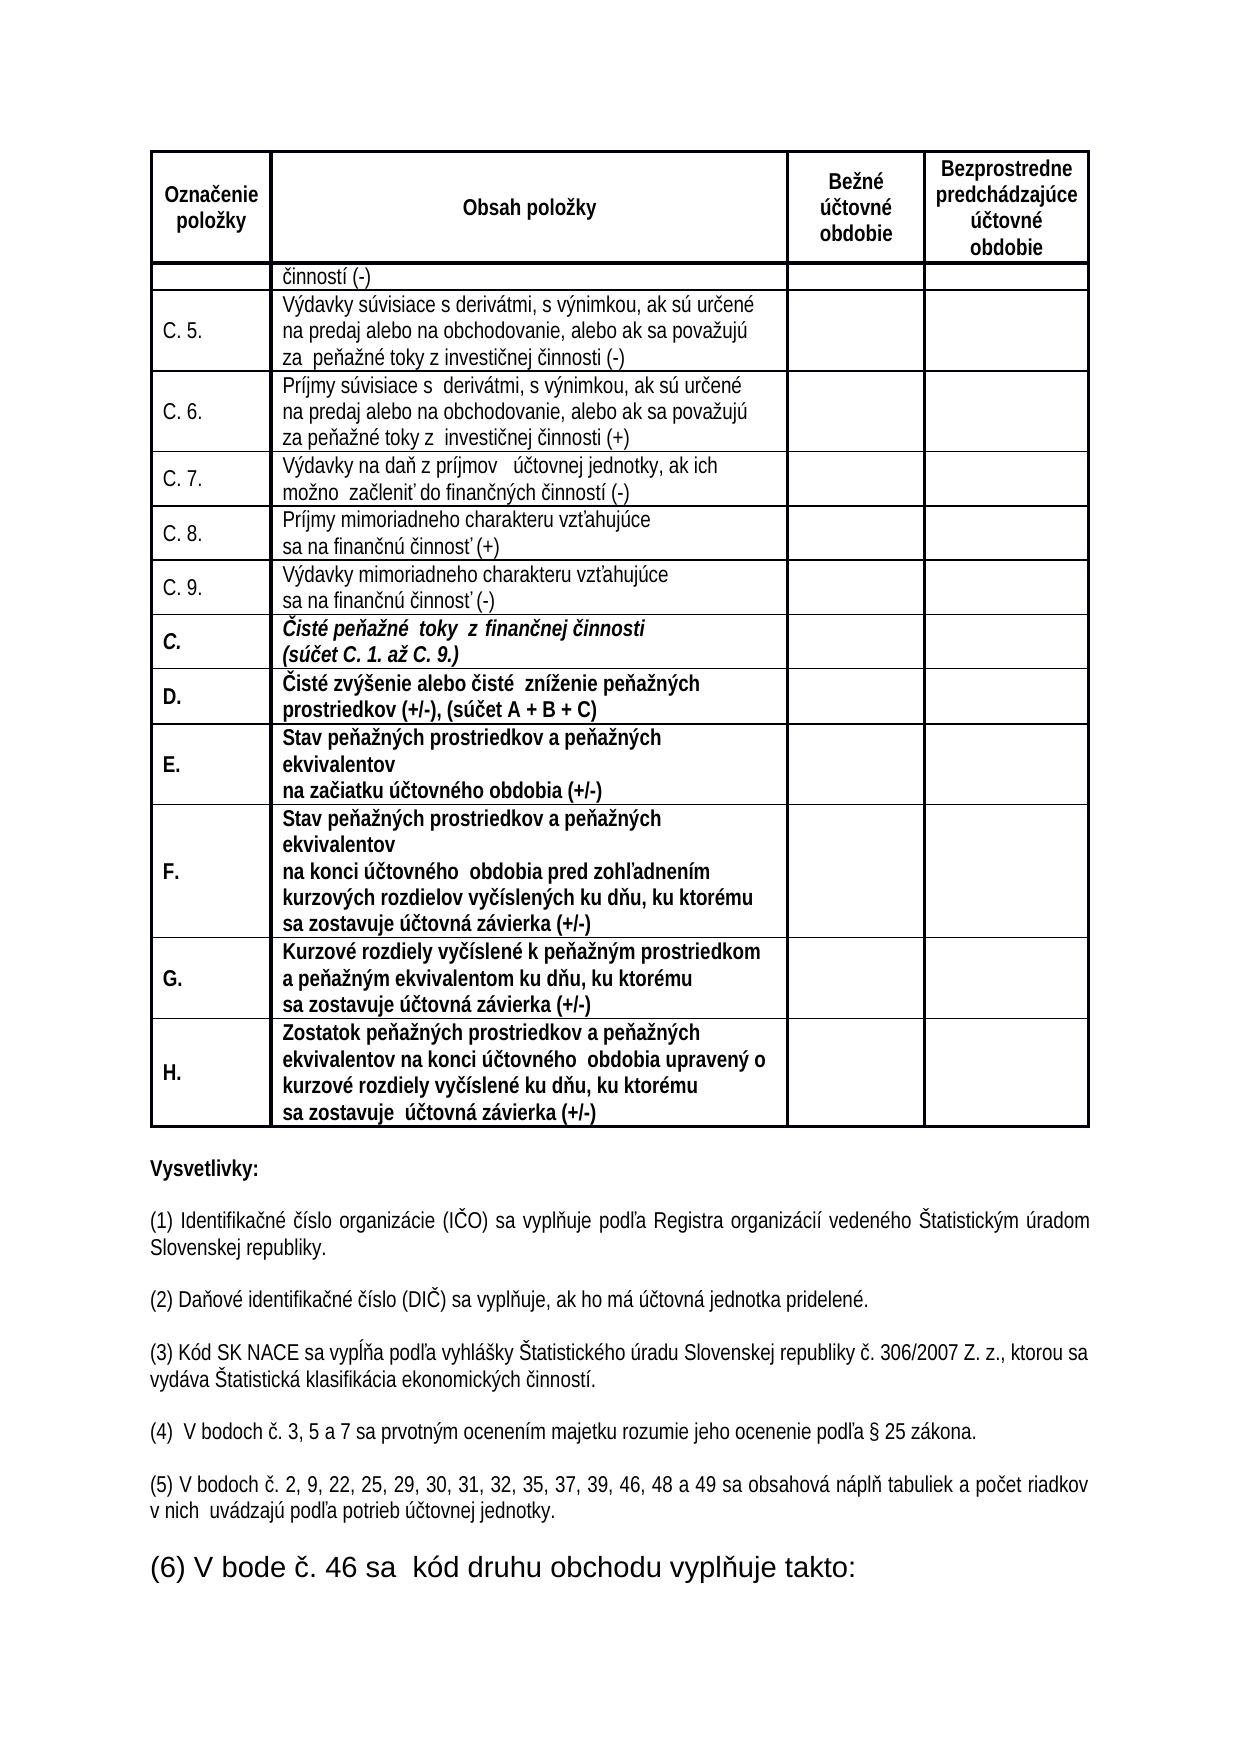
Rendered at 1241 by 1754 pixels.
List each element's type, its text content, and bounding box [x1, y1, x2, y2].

table_cell [789, 507, 923, 559]
text (3) Kód SK NACE sa vypĺňa podľa vyhlášky Štatistického úradu Slovenskej republiky č. 306/2007 Z. z., ktorou sa vydáva Štatistická klasifikácia ekonomických činností. [150, 1339, 1090, 1392]
table_cell [926, 561, 1087, 613]
table_cell [789, 372, 923, 451]
table_cell Čisté zvýšenie alebo čisté zníženie peňažných prostriedkov (+/-), (súčet A + B + C) [273, 669, 786, 723]
table_cell [926, 725, 1087, 803]
table_cell [789, 615, 923, 668]
text (5) V bodoch č. 2, 9, 22, 25, 29, 30, 31, 32, 35, 37, 39, 46, 48 a 49 sa obsahová náplň tabuliek a počet riadkov v nich uvádzajú podľa potrieb účtovnej jednotky. [150, 1471, 1090, 1524]
table_cell C. 6. [153, 372, 269, 451]
table_cell [789, 265, 923, 289]
text (1) Identifikačné číslo organizácie (IČO) sa vyplňuje podľa Registra organizácií vedeného Štatistickým úradom Slovenskej republiky. [150, 1207, 1090, 1260]
table_cell C. 8. [153, 507, 269, 559]
table_cell Príjmy mimoriadneho charakteru vzťahujúce sa na finančnú činnosť (+) [273, 507, 786, 559]
table_header Bežné účtovné obdobie [789, 153, 923, 261]
table_cell [926, 507, 1087, 559]
table_cell [789, 291, 923, 370]
table_cell Zostatok peňažných prostriedkov a peňažných ekvivalentov na konci účtovného obdobia upravený o kurzové rozdiely vyčíslené ku dňu, ku ktorému sa zostavuje účtovná závierka (+/-) [273, 1019, 786, 1125]
table_cell [153, 265, 269, 289]
text Vysvetlivky: [150, 1155, 1090, 1181]
table_cell [926, 615, 1087, 668]
table_cell [926, 291, 1087, 370]
table_cell C. [153, 615, 269, 668]
table_cell H. [153, 1019, 269, 1125]
table_cell [789, 725, 923, 803]
table_cell F. [153, 805, 269, 937]
table_cell [789, 805, 923, 937]
table_cell D. [153, 669, 269, 723]
table_cell [789, 938, 923, 1017]
table_cell G. [153, 938, 269, 1017]
table_cell Výdavky súvisiace s derivátmi, s výnimkou, ak sú určené na predaj alebo na obchodovanie, alebo ak sa považujú za peňažné toky z investičnej činnosti (-) [273, 291, 786, 370]
table_cell [926, 265, 1087, 289]
table_cell Výdavky mimoriadneho charakteru vzťahujúce sa na finančnú činnosť (-) [273, 561, 786, 613]
table_cell C. 5. [153, 291, 269, 370]
table_cell Stav peňažných prostriedkov a peňažných ekvivalentov na začiatku účtovného obdobia (+/-) [273, 725, 786, 803]
table_cell C. 7. [153, 452, 269, 505]
table_cell Čisté peňažné toky z finančnej činnosti (súčet C. 1. až C. 9.) [273, 615, 786, 668]
table_cell [926, 805, 1087, 937]
table_cell [789, 669, 923, 723]
table_cell [789, 1019, 923, 1125]
table_cell [926, 372, 1087, 451]
table_cell [926, 938, 1087, 1017]
table_header Označenie položky [153, 153, 269, 261]
table_cell Výdavky na daň z príjmov účtovnej jednotky, ak ich možno začleniť do finančných činností (-) [273, 452, 786, 505]
table_cell C. 9. [153, 561, 269, 613]
title (6) V bode č. 46 sa kód druhu obchodu vyplňuje takto: [150, 1550, 1090, 1583]
table_cell Príjmy súvisiace s derivátmi, s výnimkou, ak sú určené na predaj alebo na obchodovanie, alebo ak sa považujú za peňažné toky z investičnej činnosti (+) [273, 372, 786, 451]
text (4) V bodoch č. 3, 5 a 7 sa prvotným ocenením majetku rozumie jeho ocenenie podľa § 25 zákona. [150, 1418, 1090, 1444]
table_cell činností (-) [273, 265, 786, 289]
table_cell [926, 669, 1087, 723]
table_cell [926, 1019, 1087, 1125]
table_header Bezprostredne predchádzajúce účtovné obdobie [926, 153, 1087, 261]
table_cell E. [153, 725, 269, 803]
table_cell [926, 452, 1087, 505]
table_cell [789, 452, 923, 505]
table_cell [789, 561, 923, 613]
table_cell Kurzové rozdiely vyčíslené k peňažným prostriedkom a peňažným ekvivalentom ku dňu, ku ktorému sa zostavuje účtovná závierka (+/-) [273, 938, 786, 1017]
text (2) Daňové identifikačné číslo (DIČ) sa vyplňuje, ak ho má účtovná jednotka pridelené. [150, 1286, 1090, 1313]
table_header Obsah položky [273, 153, 786, 261]
table_cell Stav peňažných prostriedkov a peňažných ekvivalentov na konci účtovného obdobia pred zohľadnením kurzových rozdielov vyčíslených ku dňu, ku ktorému sa zostavuje účtovná závierka (+/-) [273, 805, 786, 937]
